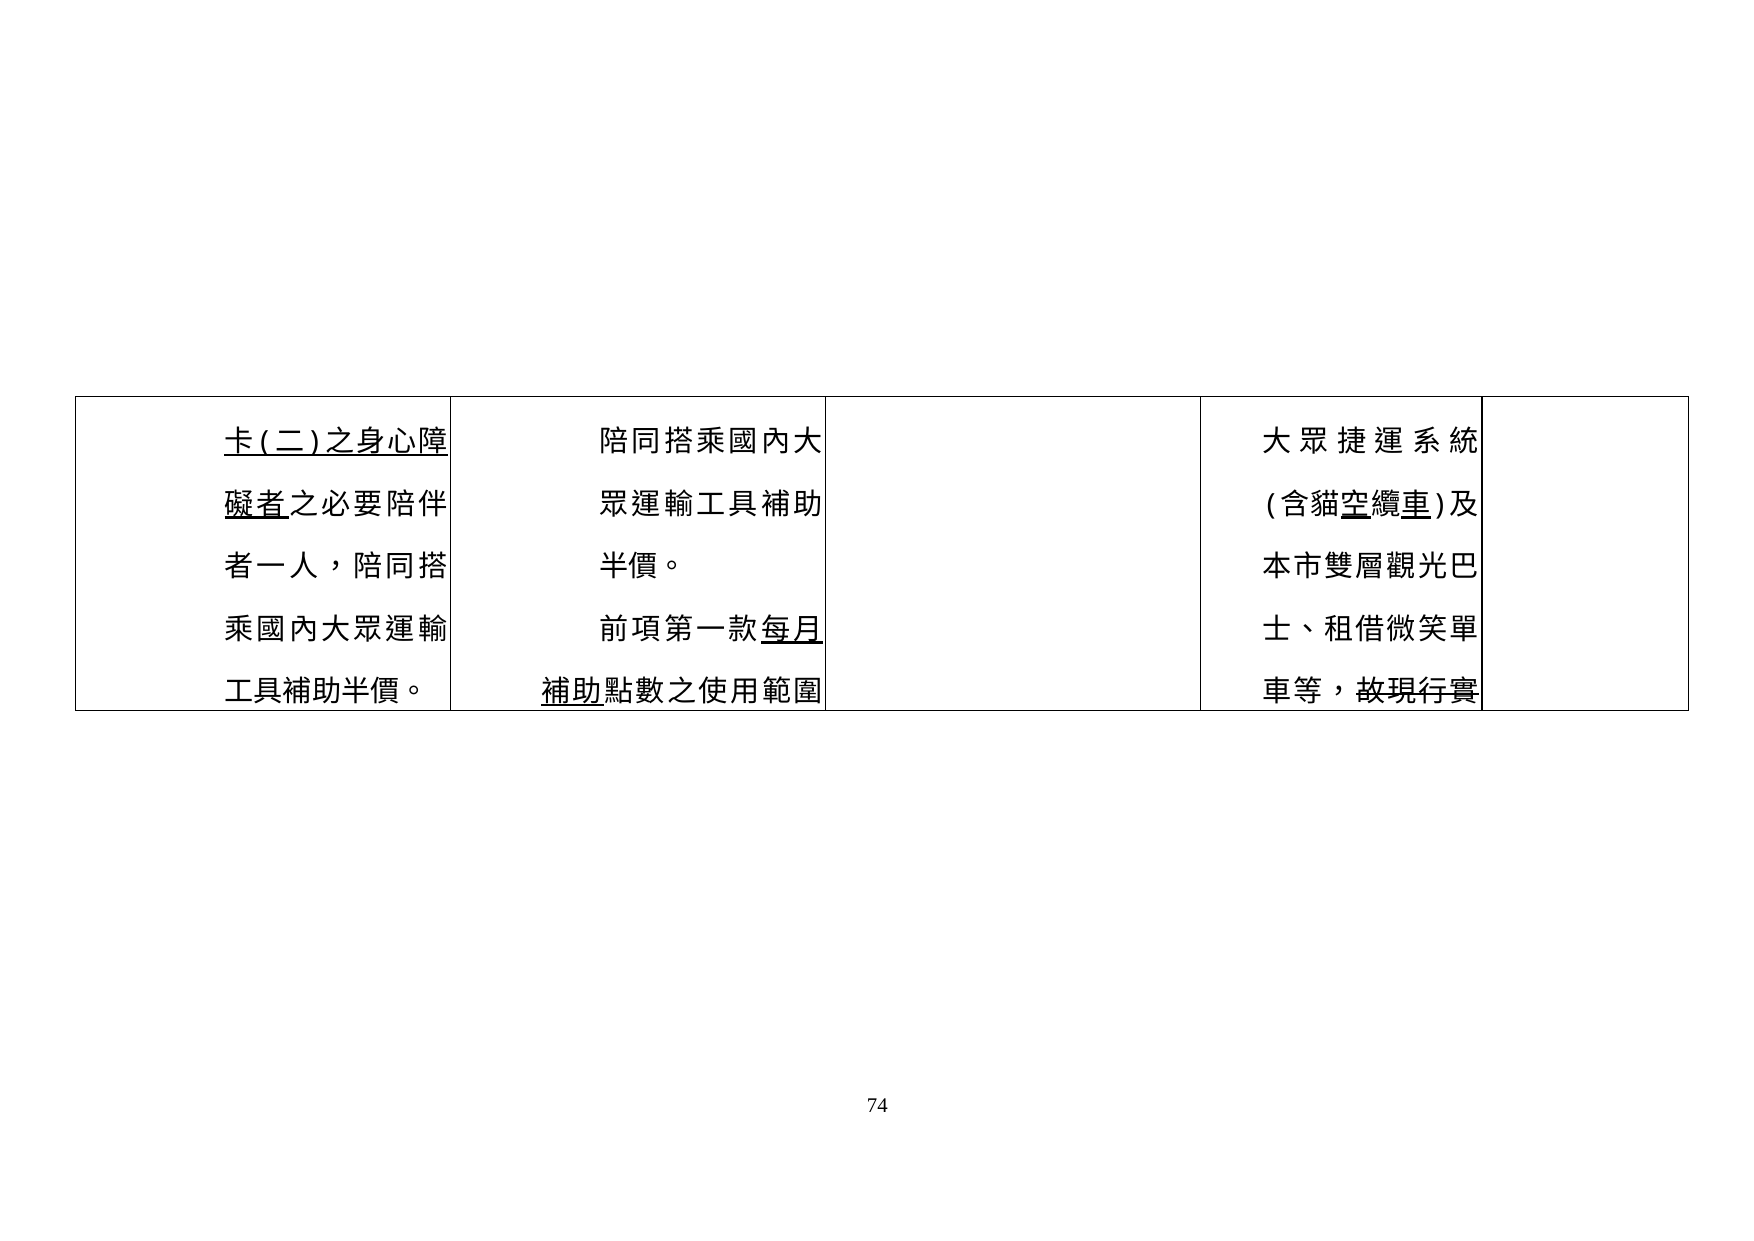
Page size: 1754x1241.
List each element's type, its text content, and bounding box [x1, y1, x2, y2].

table_cell 卡(二)之身心障礙者之必要陪伴者一人，陪同搭乘國內大眾運輸工具補助半價。 [76, 397, 450, 710]
table_cell 大眾捷運系統(含貓空纜車)及本市雙層觀光巴士、租借微笑單車等，故現行實 [1201, 397, 1481, 710]
table_cell 陪同搭乘國內大眾運輸工具補助半價。 前項第一款每月補助點數之使用範圍 [451, 397, 825, 710]
table_cell [826, 397, 1200, 710]
table_cell [1483, 397, 1688, 710]
